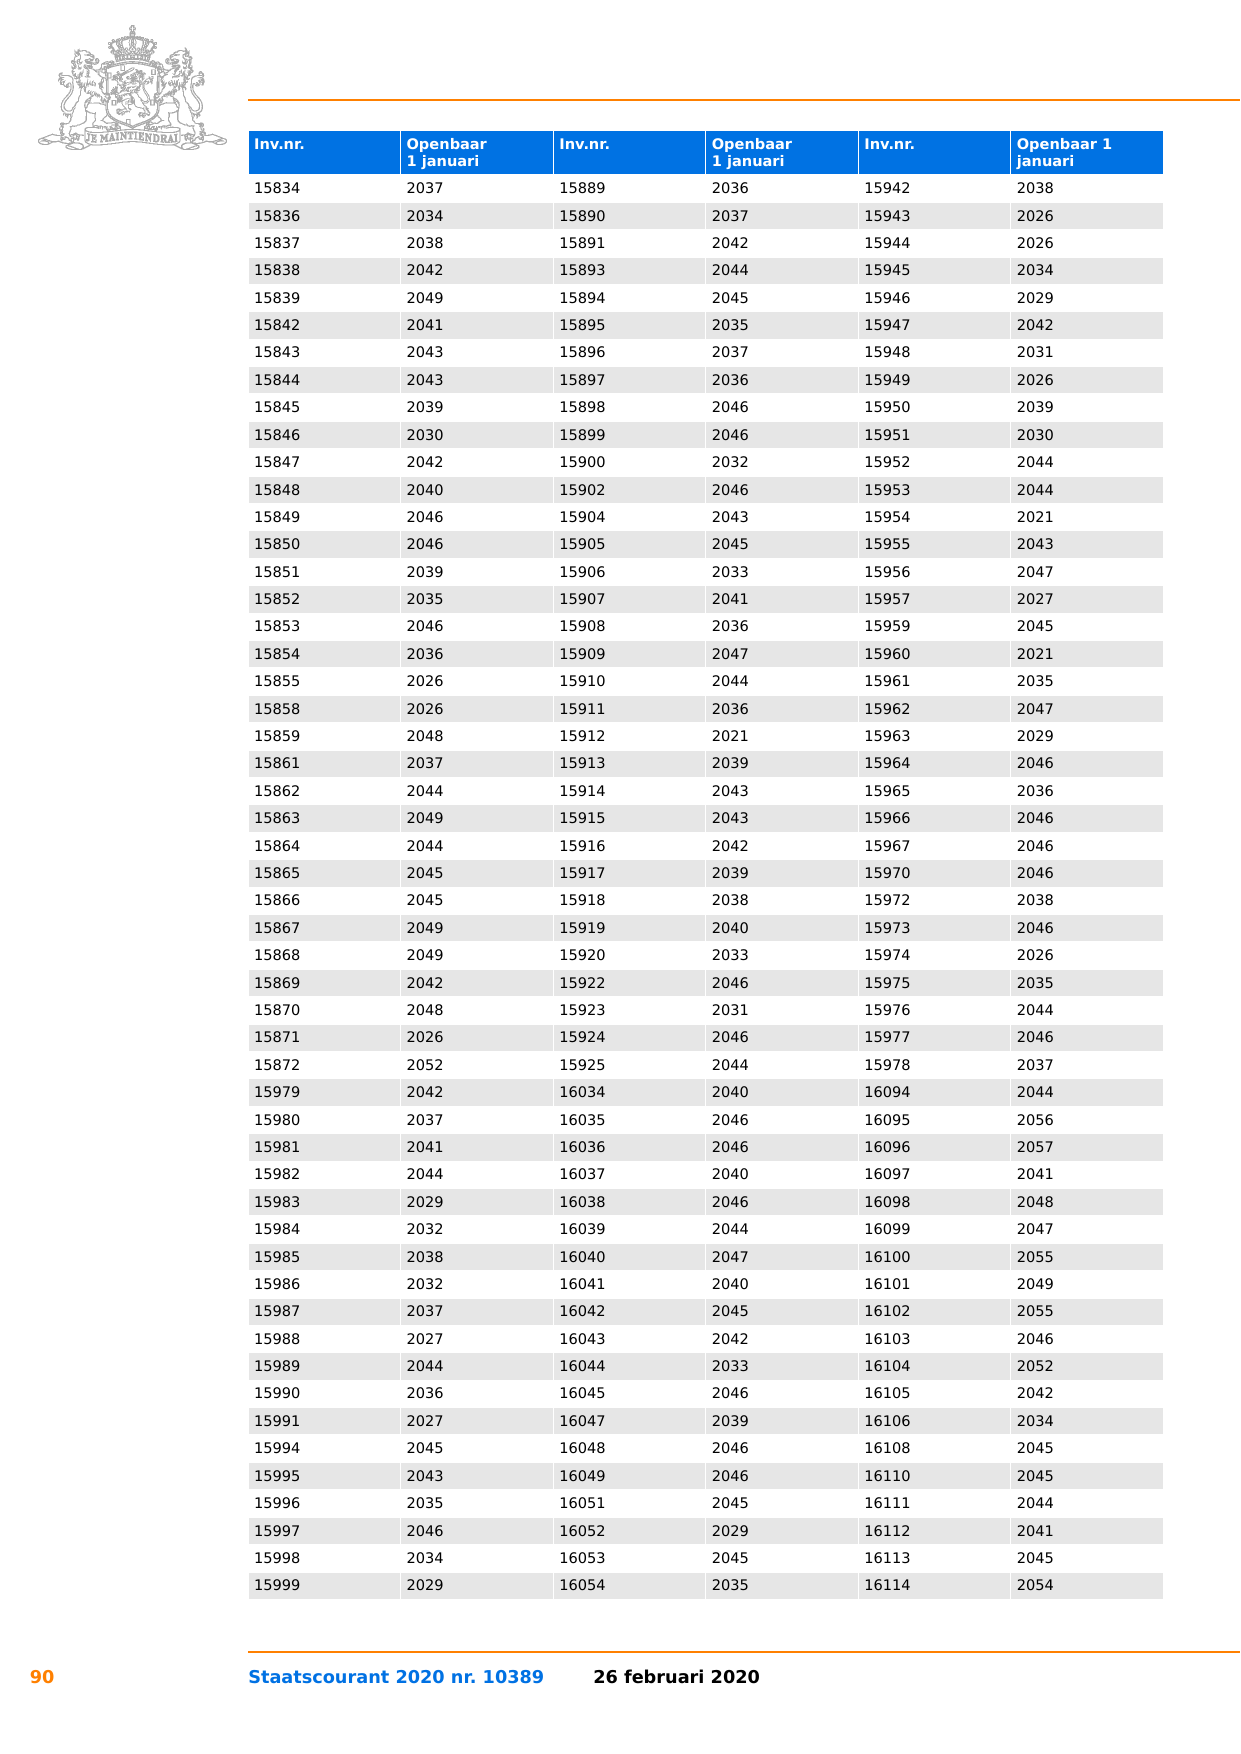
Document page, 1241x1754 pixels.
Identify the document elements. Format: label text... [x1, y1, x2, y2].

table_cell 15865 [249, 860, 400, 887]
table_cell 2046 [1011, 805, 1163, 832]
table_header Openbaar 1 januari [706, 131, 858, 174]
table_cell 15997 [249, 1518, 400, 1544]
table_cell 2045 [401, 860, 553, 887]
table_cell 2027 [1011, 586, 1163, 613]
table_cell 15890 [554, 203, 705, 229]
table_cell 2044 [1011, 449, 1163, 476]
table_cell 15956 [859, 559, 1010, 585]
table_cell 15920 [554, 943, 705, 969]
table_cell 16045 [554, 1381, 705, 1407]
table_cell 2037 [401, 751, 553, 777]
table_cell 15905 [554, 531, 705, 558]
table_cell 2039 [706, 860, 858, 887]
table_cell 2046 [1011, 1025, 1163, 1051]
table_cell 2043 [401, 367, 553, 393]
table_cell 2045 [1011, 1436, 1163, 1462]
table_cell 16036 [554, 1134, 705, 1161]
table_cell 2026 [1011, 230, 1163, 256]
table_cell 16104 [859, 1353, 1010, 1380]
table_cell 2046 [401, 614, 553, 640]
table_cell 15988 [249, 1326, 400, 1352]
table_header Inv.nr. [859, 131, 1010, 174]
table_cell 15853 [249, 614, 400, 640]
table_cell 15909 [554, 641, 705, 667]
table_cell 2029 [401, 1573, 553, 1599]
table_cell 2044 [1011, 1490, 1163, 1517]
table_cell 2021 [1011, 504, 1163, 530]
table_cell 16052 [554, 1518, 705, 1544]
table_cell 15906 [554, 559, 705, 585]
table_cell 15859 [249, 723, 400, 749]
table_cell 2042 [401, 970, 553, 996]
table_cell 2049 [401, 285, 553, 311]
table_cell 16097 [859, 1162, 1010, 1188]
table_cell 2044 [706, 258, 858, 284]
table_cell 15862 [249, 778, 400, 804]
table_cell 2046 [706, 1025, 858, 1051]
table_cell 2046 [706, 1107, 858, 1133]
table_cell 15918 [554, 888, 705, 914]
table_cell 2031 [1011, 340, 1163, 366]
table_cell 16095 [859, 1107, 1010, 1133]
table_cell 15915 [554, 805, 705, 832]
table_cell 2043 [706, 778, 858, 804]
table_cell 2038 [1011, 888, 1163, 914]
table_cell 2045 [401, 888, 553, 914]
table_cell 15990 [249, 1381, 400, 1407]
table_cell 2038 [401, 230, 553, 256]
table_cell 15907 [554, 586, 705, 613]
table_cell 2046 [706, 1134, 858, 1161]
table_cell 2040 [706, 1271, 858, 1297]
table_cell 2035 [1011, 669, 1163, 695]
table_cell 2032 [401, 1271, 553, 1297]
table_cell 15836 [249, 203, 400, 229]
table_cell 15960 [859, 641, 1010, 667]
table_cell 2042 [706, 833, 858, 859]
table_cell 2037 [401, 1299, 553, 1325]
table_cell 2040 [706, 915, 858, 941]
table_cell 15902 [554, 477, 705, 503]
table_cell 15919 [554, 915, 705, 941]
table_cell 15896 [554, 340, 705, 366]
table_cell 2037 [401, 175, 553, 202]
table_cell 15897 [554, 367, 705, 393]
table_cell 16098 [859, 1189, 1010, 1215]
table_cell 15976 [859, 997, 1010, 1023]
table_cell 2045 [1011, 1463, 1163, 1489]
table_cell 15944 [859, 230, 1010, 256]
table_cell 16054 [554, 1573, 705, 1599]
table_cell 2044 [401, 833, 553, 859]
table_cell 2048 [401, 723, 553, 749]
table_cell 15959 [859, 614, 1010, 640]
table_cell 16049 [554, 1463, 705, 1489]
table_cell 2030 [401, 422, 553, 448]
table_cell 15845 [249, 395, 400, 421]
table_cell 2054 [1011, 1573, 1163, 1599]
table_cell 16113 [859, 1545, 1010, 1571]
table_cell 15973 [859, 915, 1010, 941]
table_cell 2041 [706, 586, 858, 613]
table_cell 2046 [401, 531, 553, 558]
table_cell 2039 [1011, 395, 1163, 421]
table_cell 2026 [401, 669, 553, 695]
table_cell 15963 [859, 723, 1010, 749]
table_cell 2044 [1011, 477, 1163, 503]
table_cell 15979 [249, 1079, 400, 1106]
table_cell 15945 [859, 258, 1010, 284]
table_cell 2045 [401, 1436, 553, 1462]
table_cell 16034 [554, 1079, 705, 1106]
table_cell 15849 [249, 504, 400, 530]
table_cell 2037 [401, 1107, 553, 1133]
table_cell 15999 [249, 1573, 400, 1599]
table_cell 15851 [249, 559, 400, 585]
table_cell 16106 [859, 1408, 1010, 1434]
table_cell 15893 [554, 258, 705, 284]
table_cell 2039 [401, 559, 553, 585]
table_cell 15974 [859, 943, 1010, 969]
table_cell 2046 [706, 422, 858, 448]
table_cell 2041 [1011, 1518, 1163, 1544]
picture [38, 25, 227, 150]
table_cell 2035 [706, 1573, 858, 1599]
table_cell 15911 [554, 696, 705, 722]
table_cell 15991 [249, 1408, 400, 1434]
table_cell 15850 [249, 531, 400, 558]
table_cell 2045 [706, 1545, 858, 1571]
table_cell 2036 [706, 696, 858, 722]
table_header Openbaar 1 januari [401, 131, 553, 174]
table_cell 2044 [706, 1052, 858, 1078]
table_cell 15844 [249, 367, 400, 393]
table_cell 2047 [706, 1244, 858, 1270]
table_cell 16051 [554, 1490, 705, 1517]
table_cell 2044 [401, 778, 553, 804]
table_cell 15848 [249, 477, 400, 503]
table_cell 15861 [249, 751, 400, 777]
table_cell 15843 [249, 340, 400, 366]
table_cell 2044 [401, 1353, 553, 1380]
table_cell 15898 [554, 395, 705, 421]
table_cell 16038 [554, 1189, 705, 1215]
table_cell 2029 [1011, 285, 1163, 311]
table_header Openbaar 1 januari [1011, 131, 1163, 174]
table_cell 15922 [554, 970, 705, 996]
table_cell 2040 [706, 1079, 858, 1106]
table_cell 2026 [401, 696, 553, 722]
table_cell 2035 [706, 312, 858, 339]
table_cell 2043 [401, 1463, 553, 1489]
table_cell 15925 [554, 1052, 705, 1078]
table_cell 2034 [1011, 1408, 1163, 1434]
table_cell 15978 [859, 1052, 1010, 1078]
table_cell 16114 [859, 1573, 1010, 1599]
table_cell 15981 [249, 1134, 400, 1161]
table_cell 15954 [859, 504, 1010, 530]
table_cell 15866 [249, 888, 400, 914]
table_cell 2047 [1011, 696, 1163, 722]
table_cell 15961 [859, 669, 1010, 695]
table_cell 2046 [706, 1436, 858, 1462]
table_cell 15837 [249, 230, 400, 256]
table_cell 15914 [554, 778, 705, 804]
table_cell 2049 [401, 943, 553, 969]
table_cell 16108 [859, 1436, 1010, 1462]
table_cell 15917 [554, 860, 705, 887]
table_cell 2043 [706, 504, 858, 530]
table_cell 16105 [859, 1381, 1010, 1407]
table_cell 2046 [706, 1189, 858, 1215]
table_cell 2043 [1011, 531, 1163, 558]
table_cell 2041 [401, 312, 553, 339]
table_cell 15953 [859, 477, 1010, 503]
table_cell 2045 [1011, 614, 1163, 640]
table_cell 2031 [706, 997, 858, 1023]
table_cell 2038 [706, 888, 858, 914]
table_cell 2033 [706, 943, 858, 969]
table_cell 2055 [1011, 1244, 1163, 1270]
table_cell 2029 [1011, 723, 1163, 749]
table_cell 2042 [1011, 1381, 1163, 1407]
table_cell 2046 [1011, 833, 1163, 859]
table_cell 16103 [859, 1326, 1010, 1352]
table_cell 2047 [706, 641, 858, 667]
table_cell 15852 [249, 586, 400, 613]
table_cell 15994 [249, 1436, 400, 1462]
table_cell 2039 [706, 1408, 858, 1434]
table_cell 15942 [859, 175, 1010, 202]
table_cell 16101 [859, 1271, 1010, 1297]
table_cell 15949 [859, 367, 1010, 393]
table_cell 16102 [859, 1299, 1010, 1325]
table_cell 16111 [859, 1490, 1010, 1517]
table_cell 15948 [859, 340, 1010, 366]
table_cell 15966 [859, 805, 1010, 832]
table_cell 2047 [1011, 559, 1163, 585]
table_cell 15899 [554, 422, 705, 448]
table_cell 15947 [859, 312, 1010, 339]
table_cell 15839 [249, 285, 400, 311]
table_cell 2042 [706, 1326, 858, 1352]
table_cell 2057 [1011, 1134, 1163, 1161]
table_cell 2026 [401, 1025, 553, 1051]
table_cell 16053 [554, 1545, 705, 1571]
table_cell 15846 [249, 422, 400, 448]
table_cell 2035 [401, 1490, 553, 1517]
table_cell 15895 [554, 312, 705, 339]
table_cell 2034 [401, 203, 553, 229]
table_cell 15864 [249, 833, 400, 859]
table_cell 2049 [401, 915, 553, 941]
table_cell 15900 [554, 449, 705, 476]
table_cell 2042 [401, 449, 553, 476]
table_cell 2042 [1011, 312, 1163, 339]
table_cell 2043 [401, 340, 553, 366]
table_cell 15868 [249, 943, 400, 969]
table_cell 15943 [859, 203, 1010, 229]
table_cell 15916 [554, 833, 705, 859]
table_cell 15985 [249, 1244, 400, 1270]
table_cell 15858 [249, 696, 400, 722]
table_cell 16047 [554, 1408, 705, 1434]
table_cell 2040 [401, 477, 553, 503]
table_cell 15924 [554, 1025, 705, 1051]
table_cell 2046 [1011, 915, 1163, 941]
table_cell 2027 [401, 1408, 553, 1434]
table_cell 2055 [1011, 1299, 1163, 1325]
table_cell 2036 [401, 1381, 553, 1407]
table_cell 15995 [249, 1463, 400, 1489]
table_cell 15967 [859, 833, 1010, 859]
table_cell 15975 [859, 970, 1010, 996]
table_cell 2042 [401, 258, 553, 284]
table_cell 15983 [249, 1189, 400, 1215]
table_cell 2036 [401, 641, 553, 667]
table_cell 15871 [249, 1025, 400, 1051]
table_cell 2042 [706, 230, 858, 256]
table_cell 2038 [1011, 175, 1163, 202]
table_cell 2032 [401, 1216, 553, 1243]
table_cell 15987 [249, 1299, 400, 1325]
table_cell 15957 [859, 586, 1010, 613]
table_cell 16048 [554, 1436, 705, 1462]
table_cell 2045 [706, 1299, 858, 1325]
table_cell 2029 [401, 1189, 553, 1215]
table_cell 2041 [401, 1134, 553, 1161]
table_cell 15982 [249, 1162, 400, 1188]
table_cell 15894 [554, 285, 705, 311]
table_cell 15870 [249, 997, 400, 1023]
table_cell 15889 [554, 175, 705, 202]
table_cell 16110 [859, 1463, 1010, 1489]
table_cell 15912 [554, 723, 705, 749]
table_cell 2052 [1011, 1353, 1163, 1380]
table_cell 16043 [554, 1326, 705, 1352]
table_cell 15842 [249, 312, 400, 339]
table_cell 2047 [1011, 1216, 1163, 1243]
table_cell 2038 [401, 1244, 553, 1270]
table_cell 15913 [554, 751, 705, 777]
table_cell 16035 [554, 1107, 705, 1133]
table_cell 15869 [249, 970, 400, 996]
table_cell 2043 [706, 805, 858, 832]
table_cell 16112 [859, 1518, 1010, 1544]
table_cell 15996 [249, 1490, 400, 1517]
table_cell 2030 [1011, 422, 1163, 448]
table_cell 2033 [706, 1353, 858, 1380]
table_cell 2046 [706, 970, 858, 996]
table_cell 2039 [706, 751, 858, 777]
table_cell 15950 [859, 395, 1010, 421]
table_cell 15977 [859, 1025, 1010, 1051]
table_cell 2044 [706, 1216, 858, 1243]
table_cell 2021 [706, 723, 858, 749]
table_cell 2027 [401, 1326, 553, 1352]
table_cell 16040 [554, 1244, 705, 1270]
table_cell 15970 [859, 860, 1010, 887]
table_cell 2046 [706, 1381, 858, 1407]
table_cell 2046 [1011, 860, 1163, 887]
table_cell 15946 [859, 285, 1010, 311]
table_cell 2045 [706, 531, 858, 558]
table_cell 15923 [554, 997, 705, 1023]
table_cell 2039 [401, 395, 553, 421]
table_cell 16099 [859, 1216, 1010, 1243]
table_cell 15965 [859, 778, 1010, 804]
table_cell 2046 [401, 504, 553, 530]
table_cell 2046 [706, 477, 858, 503]
table_cell 16100 [859, 1244, 1010, 1270]
table_cell 15847 [249, 449, 400, 476]
table_cell 15867 [249, 915, 400, 941]
table_cell 15872 [249, 1052, 400, 1078]
table_cell 2056 [1011, 1107, 1163, 1133]
table_cell 15962 [859, 696, 1010, 722]
table_cell 15951 [859, 422, 1010, 448]
table_cell 2052 [401, 1052, 553, 1078]
table_cell 2036 [706, 175, 858, 202]
table_cell 15834 [249, 175, 400, 202]
table_cell 15908 [554, 614, 705, 640]
table_cell 15972 [859, 888, 1010, 914]
table_cell 2026 [1011, 943, 1163, 969]
table_cell 2046 [706, 1463, 858, 1489]
table_cell 15863 [249, 805, 400, 832]
table_cell 2045 [706, 1490, 858, 1517]
table_cell 2034 [1011, 258, 1163, 284]
table_cell 2037 [1011, 1052, 1163, 1078]
table_cell 15838 [249, 258, 400, 284]
table_cell 16037 [554, 1162, 705, 1188]
table_cell 15955 [859, 531, 1010, 558]
table_cell 2036 [706, 367, 858, 393]
table_cell 2044 [1011, 997, 1163, 1023]
table_cell 2042 [401, 1079, 553, 1106]
table_cell 2036 [706, 614, 858, 640]
table_cell 2040 [706, 1162, 858, 1188]
table_cell 16042 [554, 1299, 705, 1325]
table_cell 2032 [706, 449, 858, 476]
table_cell 2044 [401, 1162, 553, 1188]
table_cell 2037 [706, 340, 858, 366]
table_cell 2046 [706, 395, 858, 421]
table_cell 16039 [554, 1216, 705, 1243]
table_cell 2045 [1011, 1545, 1163, 1571]
table_cell 2046 [1011, 1326, 1163, 1352]
table_cell 15904 [554, 504, 705, 530]
table_cell 15980 [249, 1107, 400, 1133]
table_cell 2035 [1011, 970, 1163, 996]
table_cell 2035 [401, 586, 553, 613]
table_cell 16096 [859, 1134, 1010, 1161]
table_cell 2049 [401, 805, 553, 832]
table_cell 2048 [401, 997, 553, 1023]
table_cell 2041 [1011, 1162, 1163, 1188]
table_cell 16041 [554, 1271, 705, 1297]
table_cell 2048 [1011, 1189, 1163, 1215]
table_cell 2045 [706, 285, 858, 311]
table_cell 2037 [706, 203, 858, 229]
table_cell 15964 [859, 751, 1010, 777]
table_cell 15998 [249, 1545, 400, 1571]
table_cell 2044 [706, 669, 858, 695]
table_cell 2026 [1011, 203, 1163, 229]
table_cell 15986 [249, 1271, 400, 1297]
table_cell 2033 [706, 559, 858, 585]
table_cell 15910 [554, 669, 705, 695]
table_cell 15854 [249, 641, 400, 667]
table_cell 2034 [401, 1545, 553, 1571]
table_header Inv.nr. [249, 131, 400, 174]
table_header Inv.nr. [554, 131, 705, 174]
table_cell 16094 [859, 1079, 1010, 1106]
table_cell 16044 [554, 1353, 705, 1380]
table_cell 2026 [1011, 367, 1163, 393]
table_cell 2049 [1011, 1271, 1163, 1297]
table_cell 15952 [859, 449, 1010, 476]
table_cell 2044 [1011, 1079, 1163, 1106]
table_cell 2046 [401, 1518, 553, 1544]
table_cell 15989 [249, 1353, 400, 1380]
table_cell 15984 [249, 1216, 400, 1243]
table_cell 2036 [1011, 778, 1163, 804]
table_cell 2029 [706, 1518, 858, 1544]
table_cell 2046 [1011, 751, 1163, 777]
table_cell 15855 [249, 669, 400, 695]
table_cell 15891 [554, 230, 705, 256]
table_cell 2021 [1011, 641, 1163, 667]
